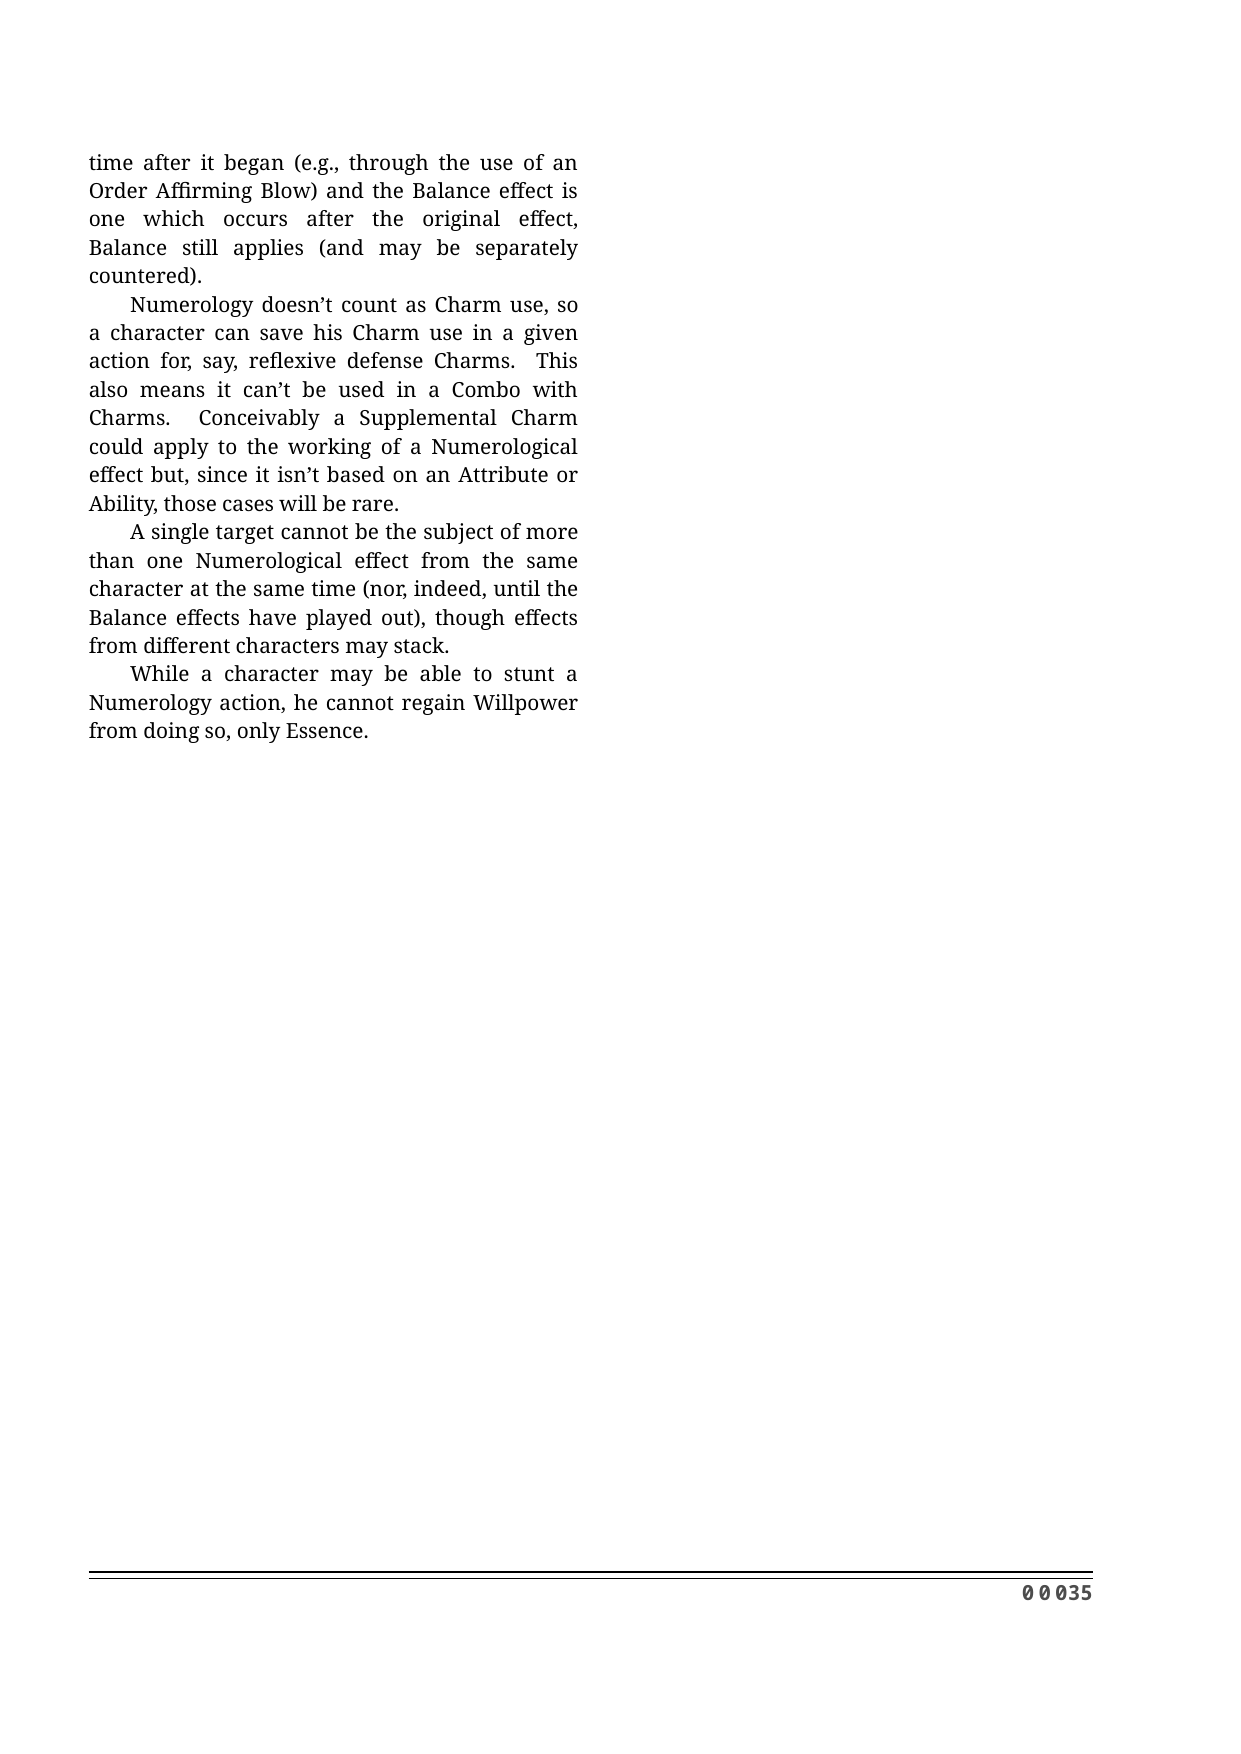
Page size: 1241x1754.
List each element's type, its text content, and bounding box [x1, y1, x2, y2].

text time after it began (e.g., through the use of an Order Affirming Blow) and the Balance effect is one which occurs after the original effect, Balance still applies (and may be separately countered). [88, 148, 579, 290]
text A single target cannot be the subject of more than one Numerological effect from the same character at the same time (nor, indeed, until the Balance effects have played out), though effects from different characters may stack. [88, 517, 579, 659]
text Numerology doesn’t count as Charm use, so a character can save his Charm use in a given action for, say, reflexive defense Charms. This also means it can’t be used in a Combo with Charms. Conceivably a Supplemental Charm could apply to the working of a Numerological effect but, since it isn’t based on an Attribute or Ability, those cases will be rare. [88, 290, 579, 517]
text While a character may be able to stunt a Numerology action, he cannot regain Willpower from doing so, only Essence. [88, 659, 579, 745]
